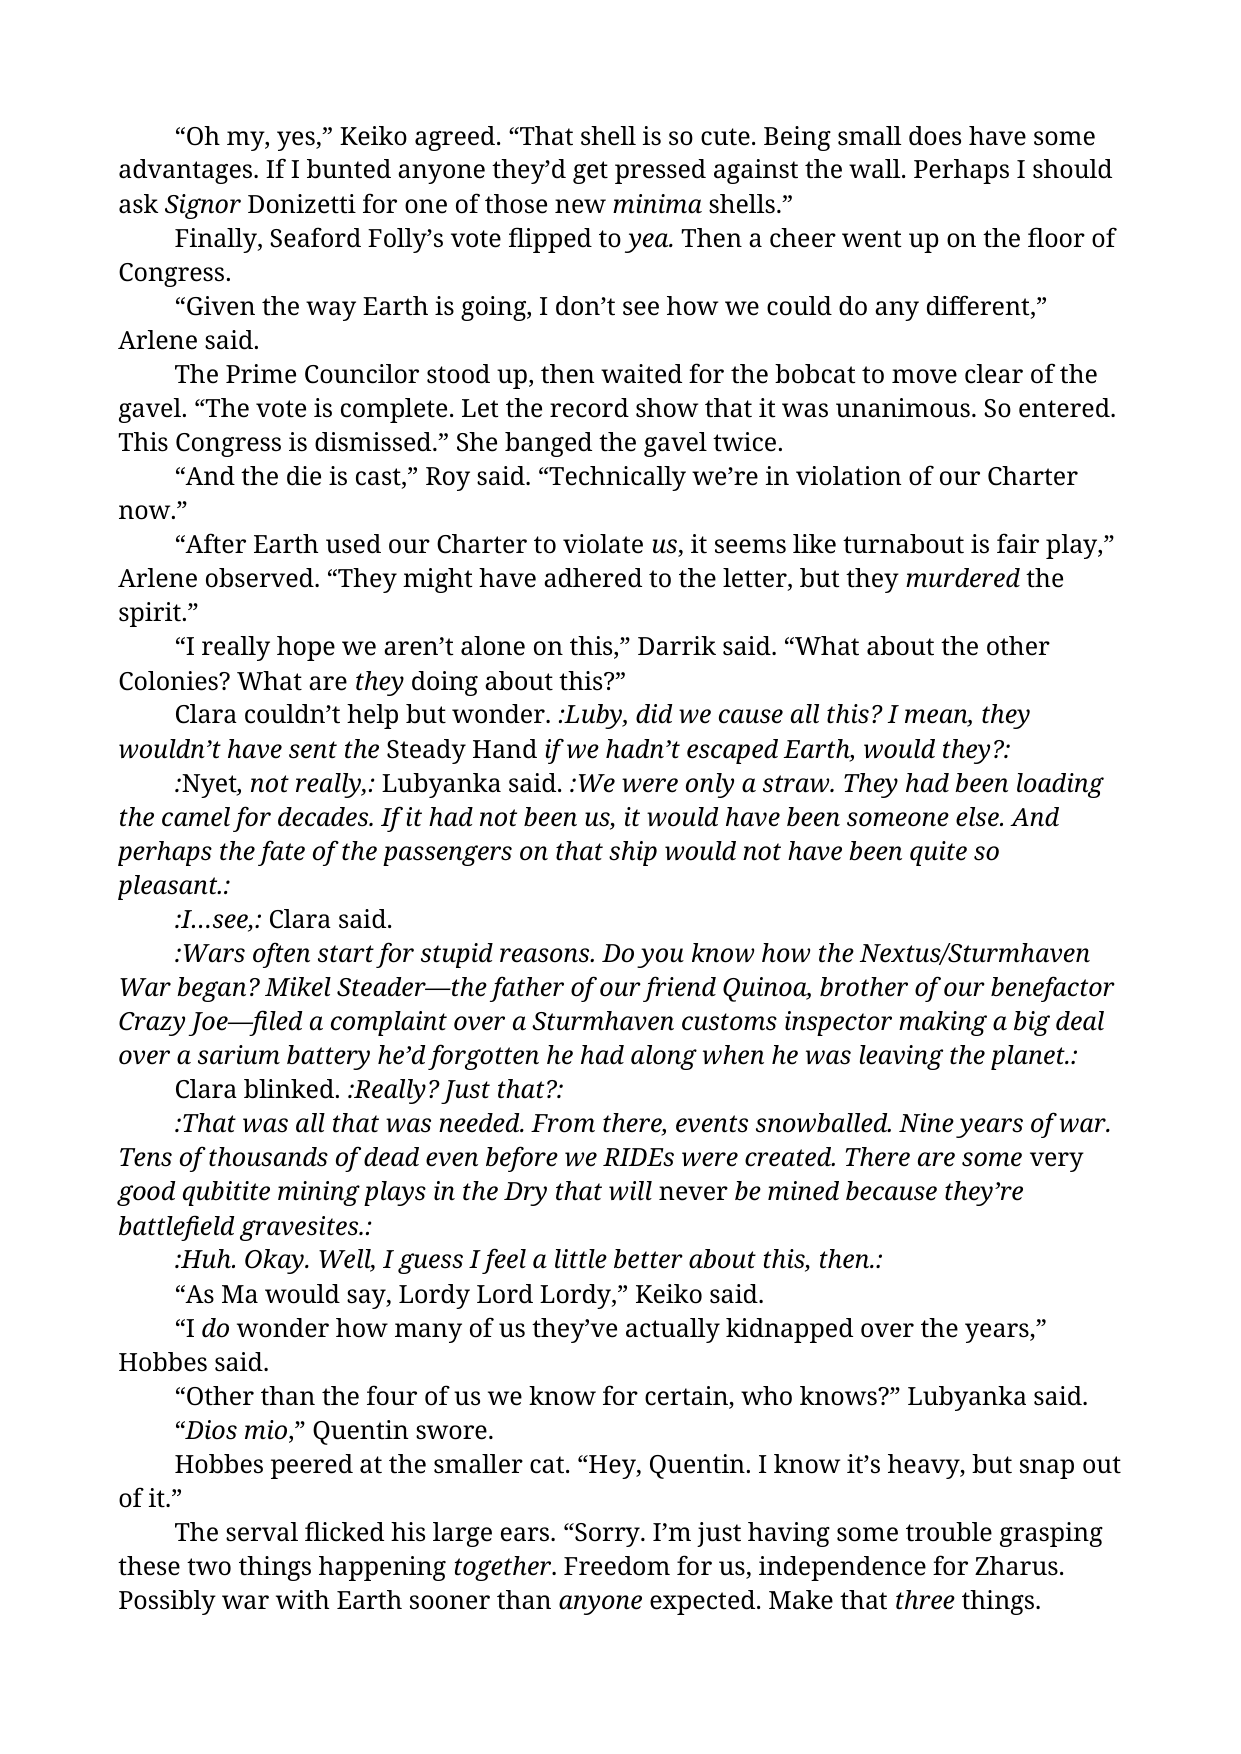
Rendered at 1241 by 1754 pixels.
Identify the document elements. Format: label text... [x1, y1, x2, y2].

text “And the die is cast,” Roy said. “Technically we’re in violation of our Charter now.” [118, 459, 1122, 527]
text “Dios mio,” Quentin swore. [118, 1412, 1122, 1447]
text :Nyet, not really,: Lubyanka said. :We were only a straw. They had been loading the camel for decades. If it had not been us, it would have been someone else. And perhaps the fate of the passengers on that ship would not have been quite so pleasant.: [118, 765, 1122, 902]
text “Given the way Earth is going, I don’t see how we could do any different,” Arlene said. [118, 288, 1122, 357]
text Hobbes peered at the smaller cat. “Hey, Quentin. I know it’s heavy, but snap out of it.” [118, 1447, 1122, 1515]
text :I…see,: Clara said. [118, 902, 1122, 936]
text “As Ma would say, Lordy Lord Lordy,” Keiko said. [118, 1276, 1122, 1310]
text Clara couldn’t help but wonder. :Luby, did we cause all this? I mean, they wouldn’t have sent the Steady Hand if we hadn’t escaped Earth, would they?: [118, 697, 1122, 765]
text “I really hope we aren’t alone on this,” Darrik said. “What about the other Colonies? What are they doing about this?” [118, 629, 1122, 697]
text “Other than the four of us we know for certain, who knows?” Lubyanka said. [118, 1378, 1122, 1412]
text “After Earth used our Charter to violate us, it seems like turnabout is fair play,” Arlene observed. “They might have adhered to the letter, but they murdered the spirit.” [118, 527, 1122, 629]
text Clara blinked. :Really? Just that?: [118, 1072, 1122, 1106]
text “Oh my, yes,” Keiko agreed. “That shell is so cute. Being small does have some advantages. If I bunted anyone they’d get pressed against the wall. Perhaps I should ask Signor Donizetti for one of those new minima shells.” [118, 118, 1122, 220]
text Finally, Seaford Folly’s vote flipped to yea. Then a cheer went up on the floor of Congress. [118, 220, 1122, 288]
text :Wars often start for stupid reasons. Do you know how the Nextus/Sturmhaven War began? Mikel Steader—the father of our friend Quinoa, brother of our benefactor Crazy Joe—filed a complaint over a Sturmhaven customs inspector making a big deal over a sarium battery he’d forgotten he had along when he was leaving the planet.: [118, 936, 1122, 1072]
text “I do wonder how many of us they’ve actually kidnapped over the years,” Hobbes said. [118, 1310, 1122, 1378]
text :Huh. Okay. Well, I guess I feel a little better about this, then.: [118, 1242, 1122, 1276]
text The serval flicked his large ears. “Sorry. I’m just having some trouble grasping these two things happening together. Freedom for us, independence for Zharus. Possibly war with Earth sooner than anyone expected. Make that three things. [118, 1515, 1122, 1617]
text :That was all that was needed. From there, events snowballed. Nine years of war. Tens of thousands of dead even before we RIDEs were created. There are some very good qubitite mining plays in the Dry that will never be mined because they’re battlefield gravesites.: [118, 1106, 1122, 1242]
text The Prime Councilor stood up, then waited for the bobcat to move clear of the gavel. “The vote is complete. Let the record show that it was unanimous. So entered. This Congress is dismissed.” She banged the gavel twice. [118, 357, 1122, 459]
